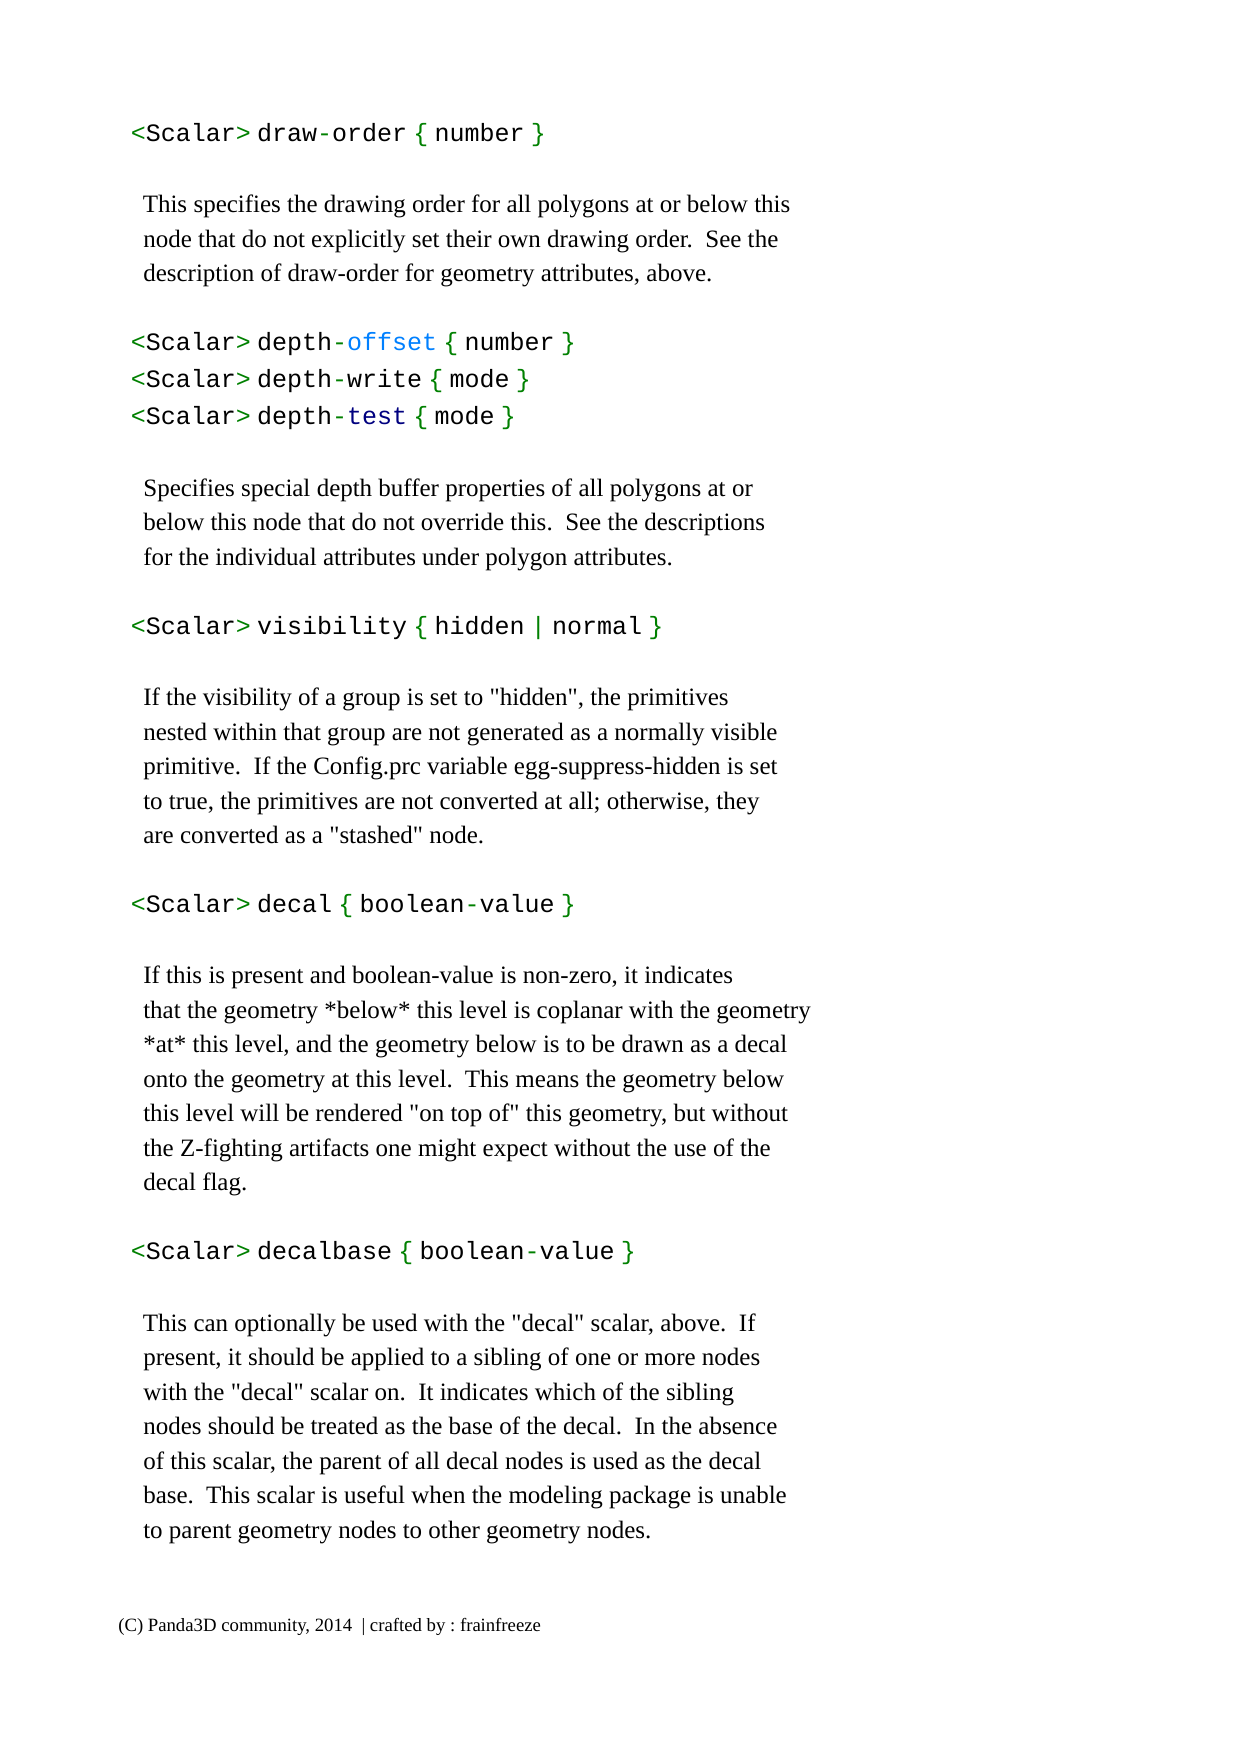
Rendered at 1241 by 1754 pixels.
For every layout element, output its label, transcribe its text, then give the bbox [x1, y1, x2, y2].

text <Scalar> depth-offset { number } [118, 327, 1122, 358]
text with the "decal" scalar on. It indicates which of the sibling [118, 1377, 1122, 1406]
text If this is present and boolean-value is non-zero, it indicates [118, 961, 1122, 989]
text to true, the primitives are not converted at all; otherwise, they [118, 786, 1122, 814]
text present, it should be applied to a sibling of one or more nodes [118, 1342, 1122, 1371]
text decal flag. [118, 1167, 1122, 1196]
text nested within that group are not generated as a normally visible [118, 717, 1122, 746]
text <Scalar> decalbase { boolean-value } [118, 1236, 1122, 1267]
text *at* this level, and the geometry below is to be drawn as a decal [118, 1029, 1122, 1058]
text are converted as a "stashed" node. [118, 820, 1122, 849]
text This specifies the drawing order for all polygons at or below this [118, 189, 1122, 218]
text <Scalar> visibility { hidden | normal } [118, 611, 1122, 642]
text the Z-fighting artifacts one might expect without the use of the [118, 1133, 1122, 1162]
text <Scalar> depth-test { mode } [118, 401, 1122, 432]
text node that do not explicitly set their own drawing order. See the [118, 224, 1122, 253]
text for the individual attributes under polygon attributes. [118, 542, 1122, 571]
text Specifies special depth buffer properties of all polygons at or [118, 473, 1122, 502]
text <Scalar> depth-write { mode } [118, 364, 1122, 395]
text This can optionally be used with the "decal" scalar, above. If [118, 1308, 1122, 1337]
text nodes should be treated as the base of the decal. In the absence [118, 1411, 1122, 1440]
text of this scalar, the parent of all decal nodes is used as the decal [118, 1446, 1122, 1474]
text that the geometry *below* this level is coplanar with the geometry [118, 995, 1122, 1024]
text <Scalar> decal { boolean-value } [118, 889, 1122, 920]
text onto the geometry at this level. This means the geometry below [118, 1064, 1122, 1093]
text below this node that do not override this. See the descriptions [118, 507, 1122, 536]
text to parent geometry nodes to other geometry nodes. [118, 1515, 1122, 1543]
text this level will be rendered "on top of" this geometry, but without [118, 1098, 1122, 1127]
text description of draw-order for geometry attributes, above. [118, 258, 1122, 287]
text base. This scalar is useful when the modeling package is unable [118, 1480, 1122, 1509]
text <Scalar> draw-order { number } [118, 118, 1122, 149]
text primitive. If the Config.prc variable egg-suppress-hidden is set [118, 751, 1122, 780]
text If the visibility of a group is set to "hidden", the primitives [118, 682, 1122, 711]
